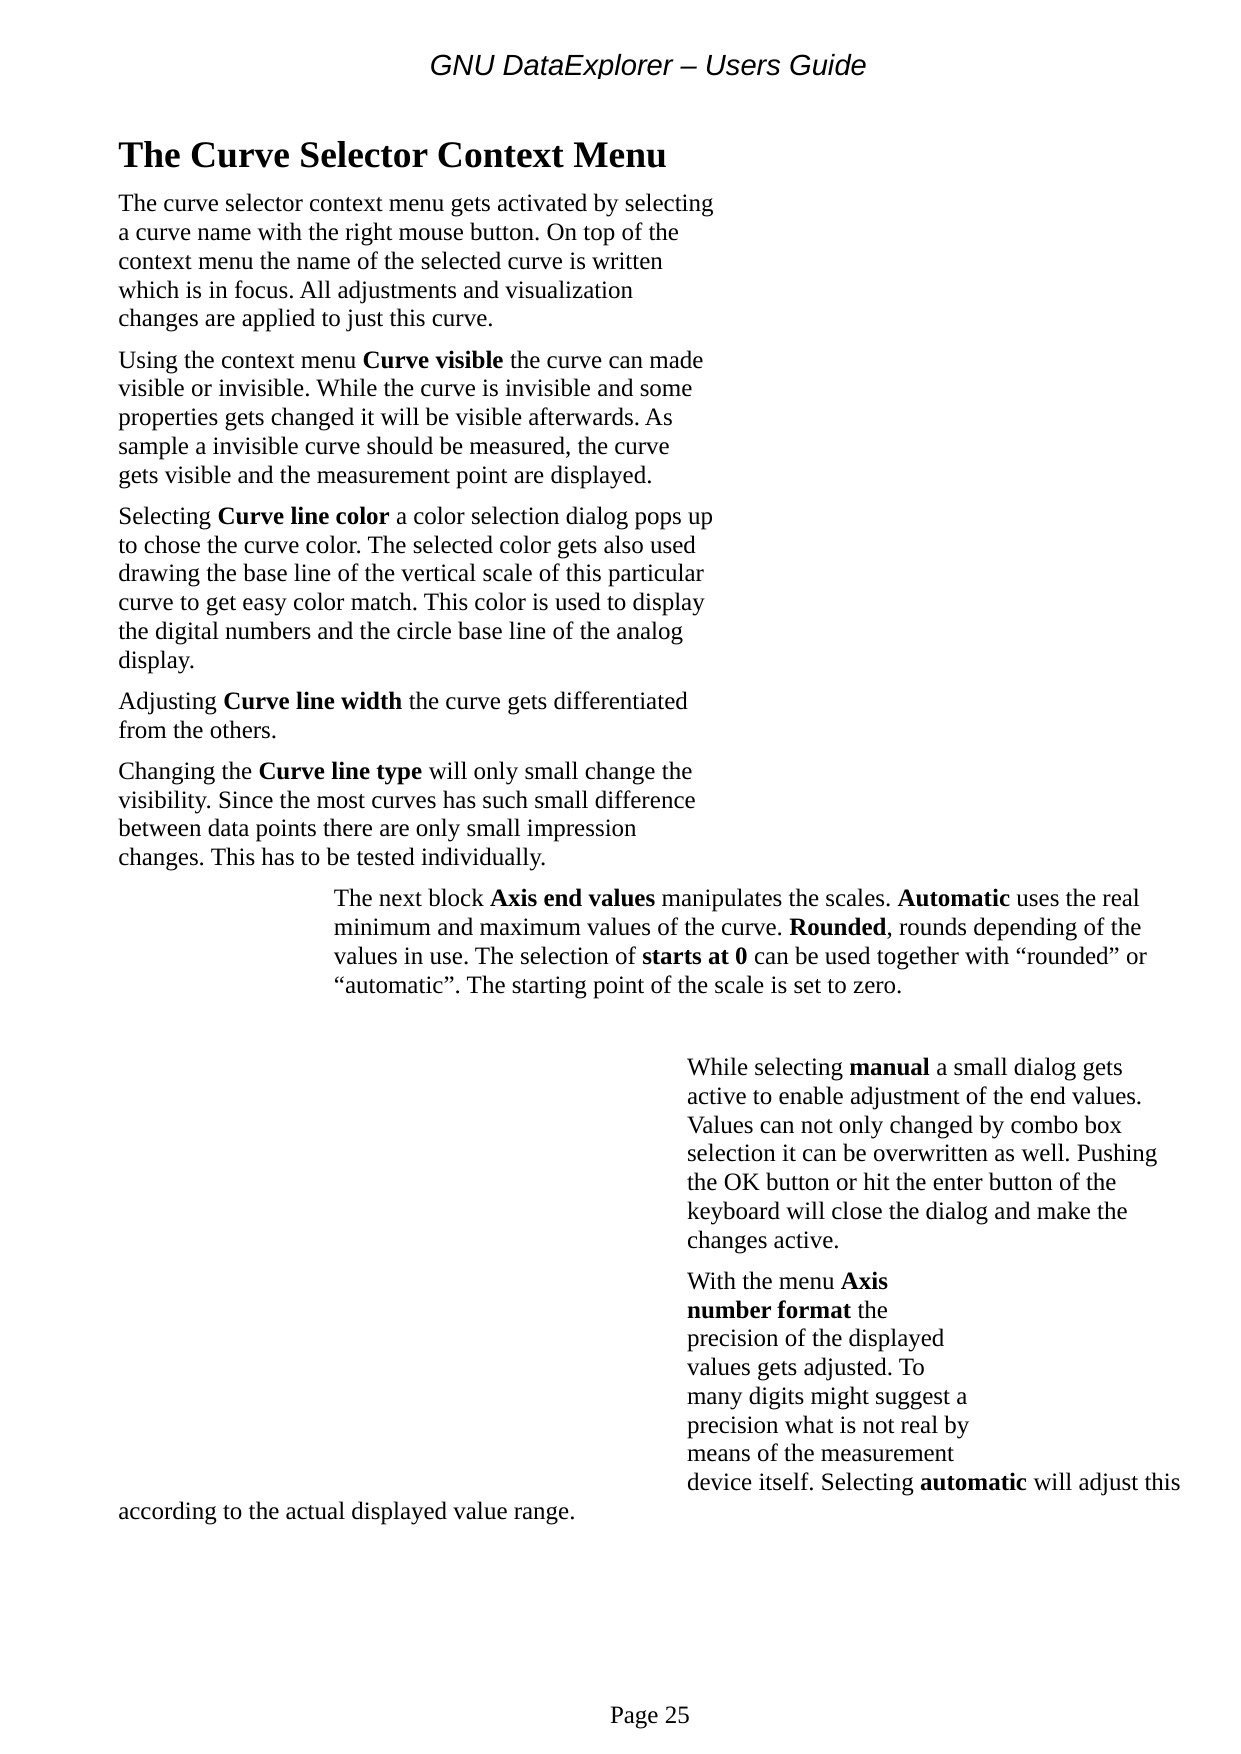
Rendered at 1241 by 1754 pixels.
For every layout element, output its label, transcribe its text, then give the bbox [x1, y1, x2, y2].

text Selecting Curve line color a color selection dialog pops up to chose the curve color. The selected color gets also used drawing the base line of the vertical scale of this particular curve to get easy color match. This color is used to display the digital numbers and the circle base line of the analog display. [118, 501, 1181, 673]
text Changing the Curve line type will only small change the visibility. Since the most curves has such small difference between data points there are only small impression changes. This has to be tested individually. [118, 756, 1181, 871]
subtitle The Curve Selector Context Menu [118, 133, 1181, 176]
text The curve selector context menu gets activated by selecting a curve name with the right mouse button. On top of the context menu the name of the selected curve is written which is in focus. All adjustments and visualization changes are applied to just this curve. [118, 188, 1181, 332]
text Using the context menu Curve visible the curve can made visible or invisible. While the curve is invisible and some properties gets changed it will be visible afterwards. As sample a invisible curve should be measured, the curve gets visible and the measurement point are displayed. [118, 345, 1181, 488]
text While selecting manual a small dialog gets active to enable adjustment of the end values. Values can not only changed by combo box selection it can be overwritten as well. Pushing the OK button or hit the enter button of the keyboard will close the dialog and make the changes active. [118, 1052, 1181, 1253]
text Adjusting Curve line width the curve gets differentiated from the others. [118, 686, 1181, 743]
text The next block Axis end values manipulates the scales. Automatic uses the real minimum and maximum values of the curve. Rounded, rounds depending of the values in use. The selection of starts at 0 can be used together with “rounded” or “automatic”. The starting point of the scale is set to zero. [118, 883, 1181, 998]
text With the menu Axis number format the precision of the displayed values gets adjusted. To many digits might suggest a precision what is not real by means of the measurement device itself. Selecting automatic will adjust this according to the actual displayed value range. [118, 1266, 1181, 1525]
